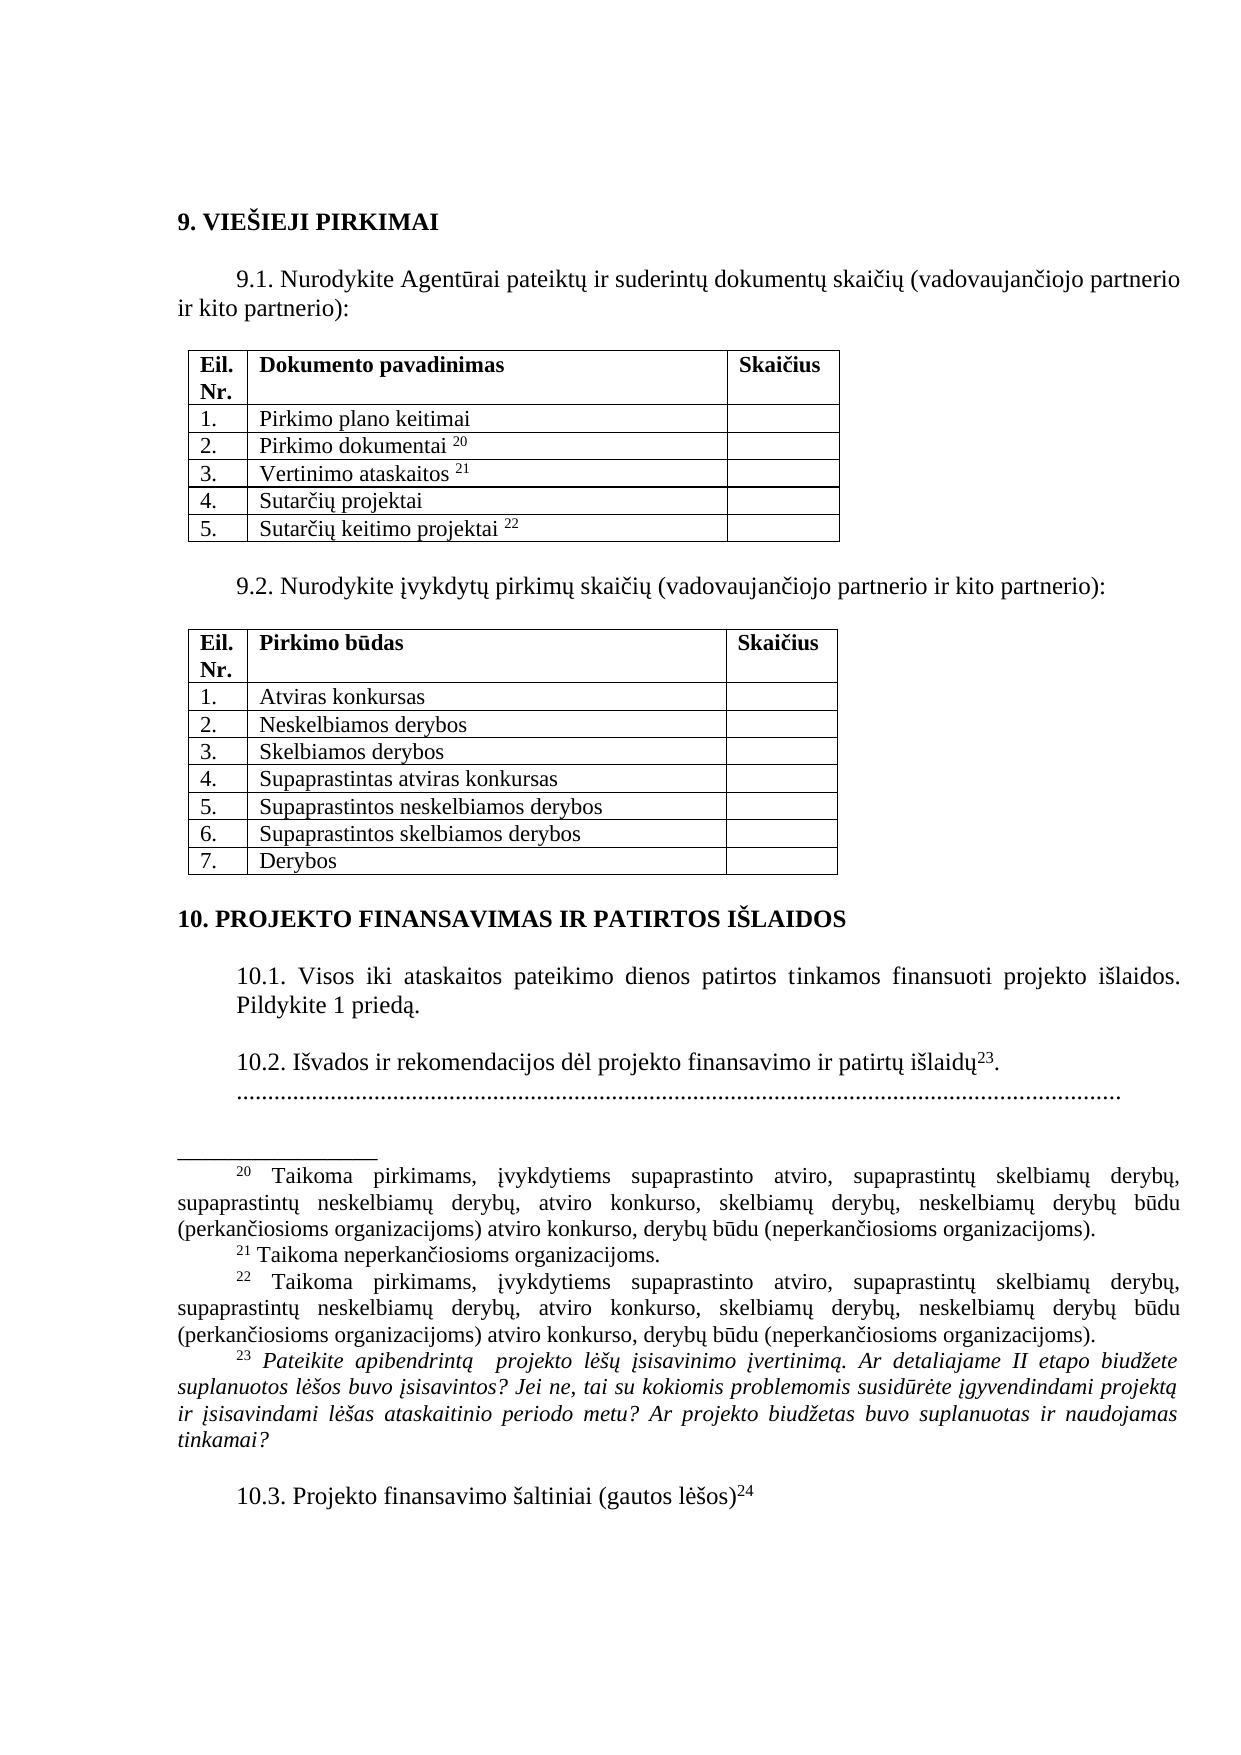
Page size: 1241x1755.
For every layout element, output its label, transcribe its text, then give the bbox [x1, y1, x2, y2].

table_cell 5. [189, 793, 247, 819]
table_cell [727, 711, 837, 737]
table_cell Supaprastintos neskelbiamos derybos [248, 793, 726, 819]
table_cell 3. [189, 460, 247, 486]
table_cell [728, 405, 839, 432]
table_cell Neskelbiamos derybos [248, 711, 726, 737]
table_header Eil. Nr. [189, 630, 247, 682]
table_cell 2. [189, 433, 247, 459]
table_cell [728, 515, 839, 541]
table_cell Sutarčių projektai [248, 488, 727, 514]
table_cell Pirkimo plano keitimai [248, 405, 727, 432]
table_cell 1. [189, 683, 247, 709]
table_cell Derybos [248, 848, 726, 874]
text 9.2. Nurodykite įvykdytų pirkimų skaičių (vadovaujančiojo partnerio ir kito partnerio): [177, 571, 1181, 600]
table_cell [727, 765, 837, 792]
table_cell 2. [189, 711, 247, 737]
table_cell Sutarčių keitimo projektai 22 [248, 515, 727, 541]
text 22 Taikoma pirkimams, įvykdytiems supaprastinto atviro, supaprastintų skelbiamų derybų, supaprastintų neskelbiamų derybų, atviro konkurso, skelbiamų derybų, neskelbiamų derybų būdu (perkančiosioms organizacijoms) atviro konkurso, derybų būdu (neperkančiosioms organizacijoms). [177, 1268, 1181, 1347]
text 21 Taikoma neperkančiosioms organizacijoms. [177, 1242, 1181, 1268]
table_cell [727, 683, 837, 709]
table_cell [727, 820, 837, 847]
table_header Skaičius [728, 351, 839, 404]
table_cell [728, 460, 839, 486]
table_cell [728, 433, 839, 459]
text 10. PROJEKTO FINANSAVIMAS IR PATIRTOS IŠLAIDOS [177, 904, 1181, 932]
table_cell 1. [189, 405, 247, 432]
text 9.1. Nurodykite Agentūrai pateiktų ir suderintų dokumentų skaičių (vadovaujančiojo partnerio ir kito partnerio): [177, 264, 1181, 322]
table_cell Pirkimo dokumentai 20 [248, 433, 727, 459]
table_cell 4. [189, 765, 247, 792]
table_cell [727, 738, 837, 764]
table_cell Atviras konkursas [248, 683, 726, 709]
table_header Skaičius [727, 630, 837, 682]
text 10.1. Visos iki ataskaitos pateikimo dienos patirtos tinkamos finansuoti projekto išlaidos. Pildykite 1 priedą. [236, 961, 1181, 1019]
table_cell [727, 793, 837, 819]
table_cell Vertinimo ataskaitos 21 [248, 460, 727, 486]
table_cell 4. [189, 488, 247, 514]
table_cell 3. [189, 738, 247, 764]
table_cell 5. [189, 515, 247, 541]
table_header Dokumento pavadinimas [248, 351, 727, 404]
text 10.2. Išvados ir rekomendacijos dėl projekto finansavimo ir patirtų išlaidų23. [236, 1047, 1181, 1076]
text ________________ [177, 1134, 1181, 1162]
table_cell [728, 488, 839, 514]
table_cell 7. [189, 848, 247, 874]
table_cell 6. [189, 820, 247, 847]
text 9. VIEŠIEJI PIRKIMAI [177, 207, 1181, 235]
text 23 Pateikite apibendrintą projekto lėšų įsisavinimo įvertinimą. Ar detaliajame II etapo biudžete suplanuotos lėšos buvo įsisavintos? Jei ne, tai su kokiomis problemomis susidūrėte įgyvendindami projektą ir įsisavindami lėšas ataskaitinio periodo metu? Ar projekto biudžetas buvo suplanuotas ir naudojamas tinkamai? [177, 1347, 1181, 1452]
table_header Pirkimo būdas [248, 630, 726, 682]
text . [177, 1076, 1181, 1105]
table_cell Supaprastintos skelbiamos derybos [248, 820, 726, 847]
table_cell [727, 848, 837, 874]
table_cell Skelbiamos derybos [248, 738, 726, 764]
text 10.3. Projekto finansavimo šaltiniai (gautos lėšos)24 [177, 1481, 1181, 1510]
table_header Eil. Nr. [189, 351, 247, 404]
text 20 Taikoma pirkimams, įvykdytiems supaprastinto atviro, supaprastintų skelbiamų derybų, supaprastintų neskelbiamų derybų, atviro konkurso, skelbiamų derybų, neskelbiamų derybų būdu (perkančiosioms organizacijoms) atviro konkurso, derybų būdu (neperkančiosioms organizacijoms). [177, 1162, 1181, 1242]
table_cell Supaprastintas atviras konkursas [248, 765, 726, 792]
